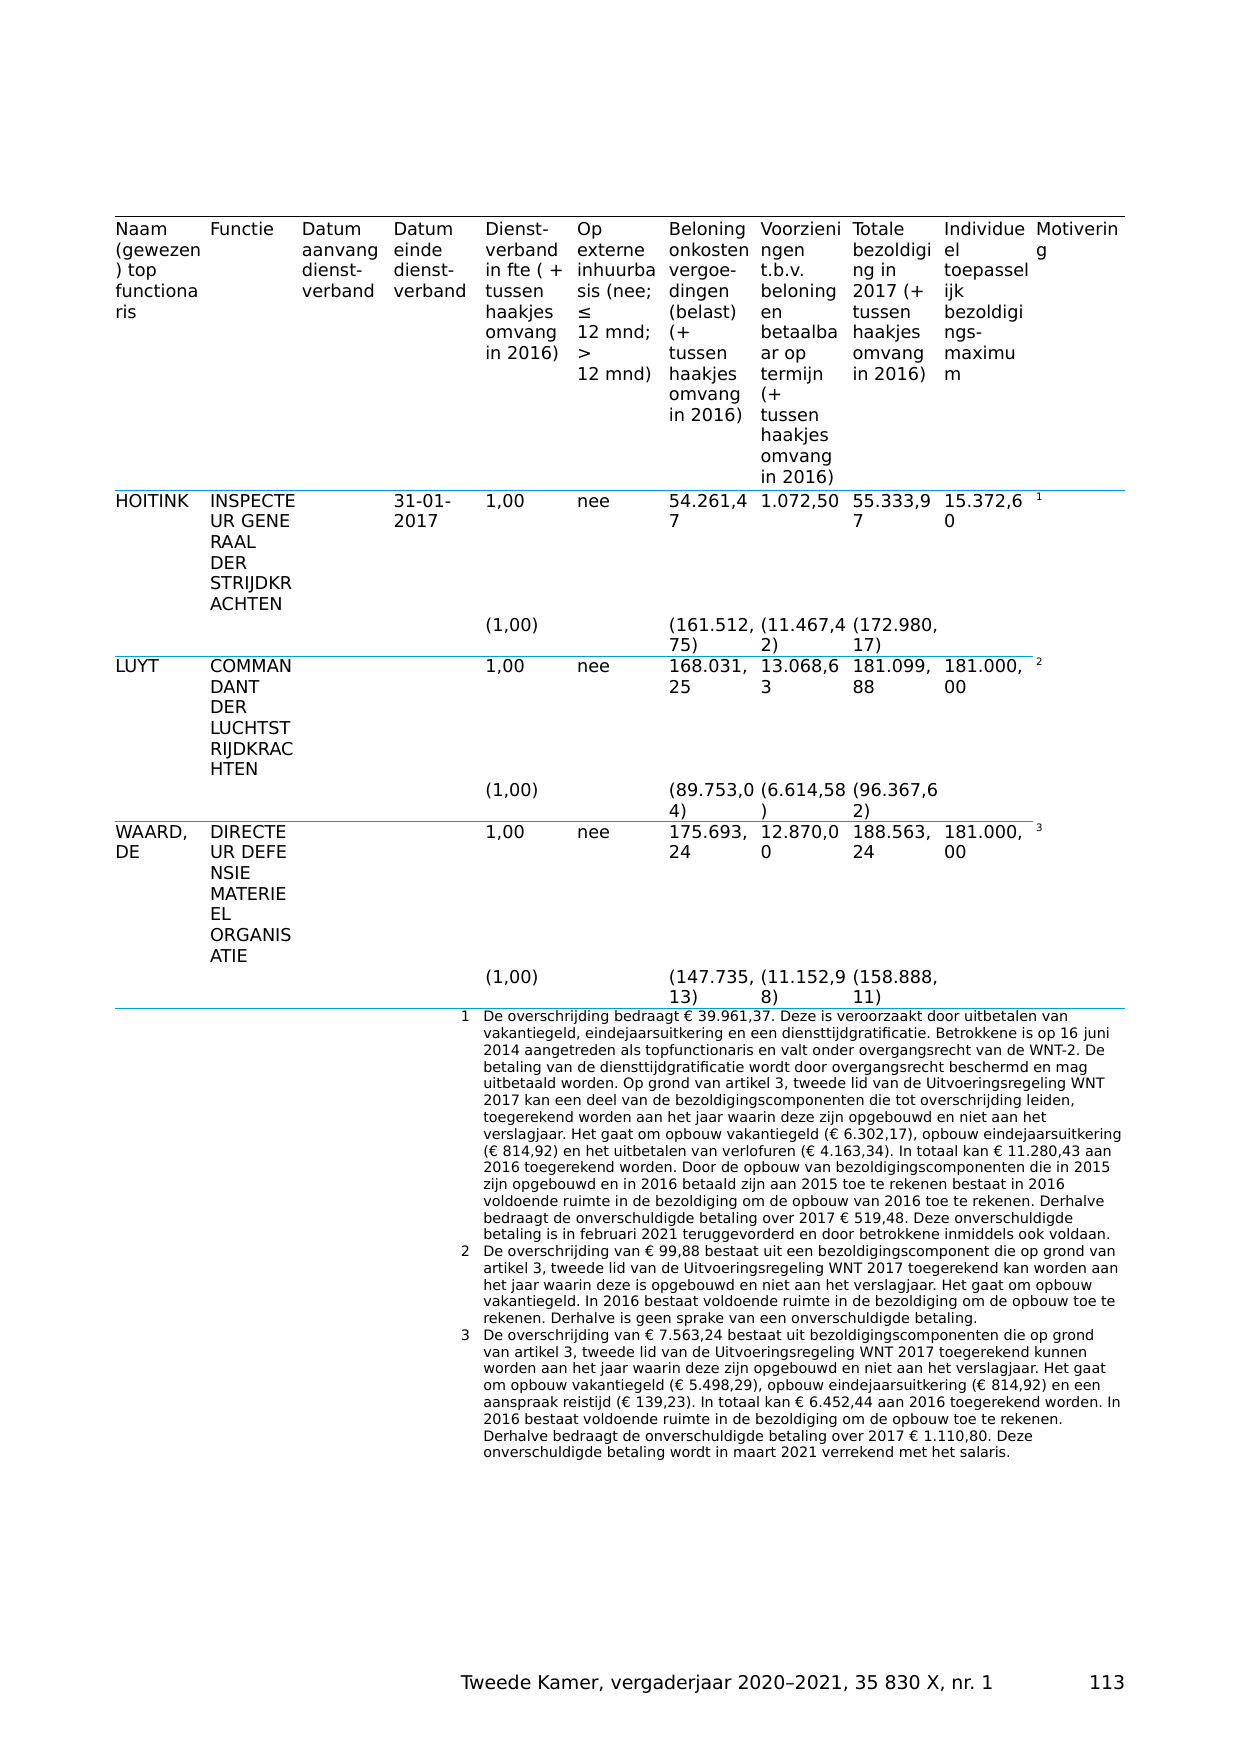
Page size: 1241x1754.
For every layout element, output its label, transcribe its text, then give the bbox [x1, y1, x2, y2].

table_cell [941, 780, 1033, 821]
table_cell 54.261,47 [666, 491, 757, 614]
table_cell [941, 966, 1033, 1008]
table_cell 13.068,63 [758, 657, 849, 780]
list De overschrijding van € 99,88 bestaat uit een bezoldigingscomponent die op grond van artikel 3, tweede lid van de Uitvoeringsregeling WNT 2017 toegerekend kan worden aan het jaar waarin deze is opgebouwd en niet aan het verslagjaar. Het gaat om opbouw vakantiegeld. In 2016 bestaat voldoende ruimte in de bezoldiging om de opbouw toe te rekenen. Derhalve is geen sprake van een onverschuldigde betaling. [461, 1243, 1125, 1327]
table_cell Datum aanvang dienst-verband [299, 217, 390, 490]
table_cell Datum einde dienst- verband [390, 217, 482, 490]
table_cell [390, 822, 482, 966]
table_cell nee [574, 491, 666, 614]
table_cell Naam (gewezen) top functionaris [115, 217, 207, 490]
table_cell [207, 780, 299, 821]
table_cell [115, 780, 207, 821]
table_cell 2 [1033, 656, 1125, 821]
table_cell 1,00 [482, 491, 574, 614]
table_cell COMMANDANT DER LUCHTSTRIJDKRACHTEN [207, 657, 299, 780]
table_cell [299, 966, 390, 1008]
table_cell 188.563,24 [849, 822, 941, 966]
table_cell nee [574, 822, 666, 966]
list De overschrijding van € 7.563,24 bestaat uit bezoldigingscomponenten die op grond van artikel 3, tweede lid van de Uitvoeringsregeling WNT 2017 toegerekend kunnen worden aan het jaar waarin deze zijn opgebouwd en niet aan het verslagjaar. Het gaat om opbouw vakantiegeld (€ 5.498,29), opbouw eindejaarsuitkering (€ 814,92) en een aanspraak reistijd (€ 139,23). In totaal kan € 6.452,44 aan 2016 toegerekend worden. In 2016 bestaat voldoende ruimte in de bezoldiging om de opbouw toe te rekenen. Derhalve bedraagt de onverschuldigde betaling over 2017 € 1.110,80. Deze onverschuldigde betaling wordt in maart 2021 verrekend met het salaris. [461, 1327, 1125, 1461]
table_cell [574, 780, 666, 821]
table_cell Individueel toepasselijk bezoldigings-maximum [941, 217, 1033, 490]
table_cell 12.870,00 [758, 822, 849, 966]
table_cell (89.753,04) [666, 780, 757, 821]
table_cell [941, 615, 1033, 656]
table_cell 3 [1033, 821, 1125, 1008]
table_cell LUYT [115, 657, 207, 780]
list De overschrijding bedraagt € 39.961,37. Deze is veroorzaakt door uitbetalen van vakantiegeld, eindejaarsuitkering en een diensttijdgratificatie. Betrokkene is op 16 juni 2014 aangetreden als topfunctionaris en valt onder overgangsrecht van de WNT-2. De betaling van de diensttijdgratificatie wordt door overgangsrecht beschermd en mag uitbetaald worden. Op grond van artikel 3, tweede lid van de Uitvoeringsregeling WNT 2017 kan een deel van de bezoldigingscomponenten die tot overschrijding leiden, toegerekend worden aan het jaar waarin deze zijn opgebouwd en niet aan het verslagjaar. Het gaat om opbouw vakantiegeld (€ 6.302,17), opbouw eindejaarsuitkering (€ 814,92) en het uitbetalen van verlofuren (€ 4.163,34). In totaal kan € 11.280,43 aan 2016 toegerekend worden. Door de opbouw van bezoldigingscomponenten die in 2015 zijn opgebouwd en in 2016 betaald zijn aan 2015 toe te rekenen bestaat in 2016 voldoende ruimte in de bezoldiging om de opbouw van 2016 toe te rekenen. Derhalve bedraagt de onverschuldigde betaling over 2017 € 519,48. Deze onverschuldigde betaling is in februari 2021 teruggevorderd en door betrokkene inmiddels ook voldaan. [461, 1009, 1125, 1243]
table_cell [207, 615, 299, 656]
table_cell Motivering [1033, 217, 1125, 490]
table_cell 1.072,50 [758, 491, 849, 614]
table_cell 1,00 [482, 657, 574, 780]
table_cell Voorzieningen t.b.v. beloningen betaalbaar op termijn (+ tussen haakjes omvang in 2016) [758, 217, 849, 490]
table_cell [115, 615, 207, 656]
table_cell 181.099,88 [849, 657, 941, 780]
table_header Tabel 43 WNT-correcties in euro's 2017 [115, 191, 1125, 216]
table_cell [390, 657, 482, 780]
table_cell nee [574, 657, 666, 780]
table_cell 15.372,60 [941, 491, 1033, 614]
table_cell [299, 780, 390, 821]
table_cell [390, 966, 482, 1008]
table_cell (158.888,11) [849, 966, 941, 1008]
table_cell (1,00) [482, 780, 574, 821]
table_cell (172.980,17) [849, 615, 941, 656]
table_cell DIRECTEUR DEFENSIE MATERIEEL ORGANISATIE [207, 822, 299, 966]
table_cell [115, 966, 207, 1008]
table_cell HOITINK [115, 491, 207, 614]
table_cell (11.467,42) [758, 615, 849, 656]
table_cell [299, 822, 390, 966]
table_cell [390, 780, 482, 821]
table_cell Totale bezoldiging in 2017 (+ tussen haakjes omvang in 2016) [849, 217, 941, 490]
table_cell (11.152,98) [758, 966, 849, 1008]
table_cell WAARD, DE [115, 822, 207, 966]
table_cell 1,00 [482, 822, 574, 966]
table_cell (147.735,13) [666, 966, 757, 1008]
table_cell (1,00) [482, 966, 574, 1008]
table_cell Dienst­verband in fte ( + tussen haakjes omvang in 2016) [482, 217, 574, 490]
table_cell Op externe inhuurbasis (nee; ≤ 12 mnd; > 12 mnd) [574, 217, 666, 490]
table_cell 168.031,25 [666, 657, 757, 780]
table_cell [574, 966, 666, 1008]
table_cell [299, 615, 390, 656]
table_cell 31-01-2017 [390, 491, 482, 614]
table_cell [390, 615, 482, 656]
table_cell [299, 491, 390, 614]
table_cell [574, 615, 666, 656]
table_cell 181.000,00 [941, 657, 1033, 780]
table_cell (1,00) [482, 615, 574, 656]
table_cell 1 [1033, 491, 1125, 656]
table_cell 55.333,97 [849, 491, 941, 614]
table_cell INSPECTEUR GENERAAL DER STRIJDKRACHTEN [207, 491, 299, 614]
table_cell Functie [207, 217, 299, 490]
table_cell Beloning onkostenvergoe-dingen (belast) (+ tussen haakjes omvang in 2016) [666, 217, 757, 490]
table_cell [207, 966, 299, 1008]
table_cell (6.614,58) [758, 780, 849, 821]
table_cell 175.693,24 [666, 822, 757, 966]
table_cell (96.367,62) [849, 780, 941, 821]
table_cell 181.000,00 [941, 822, 1033, 966]
table_cell [299, 657, 390, 780]
table_cell (161.512,75) [666, 615, 757, 656]
